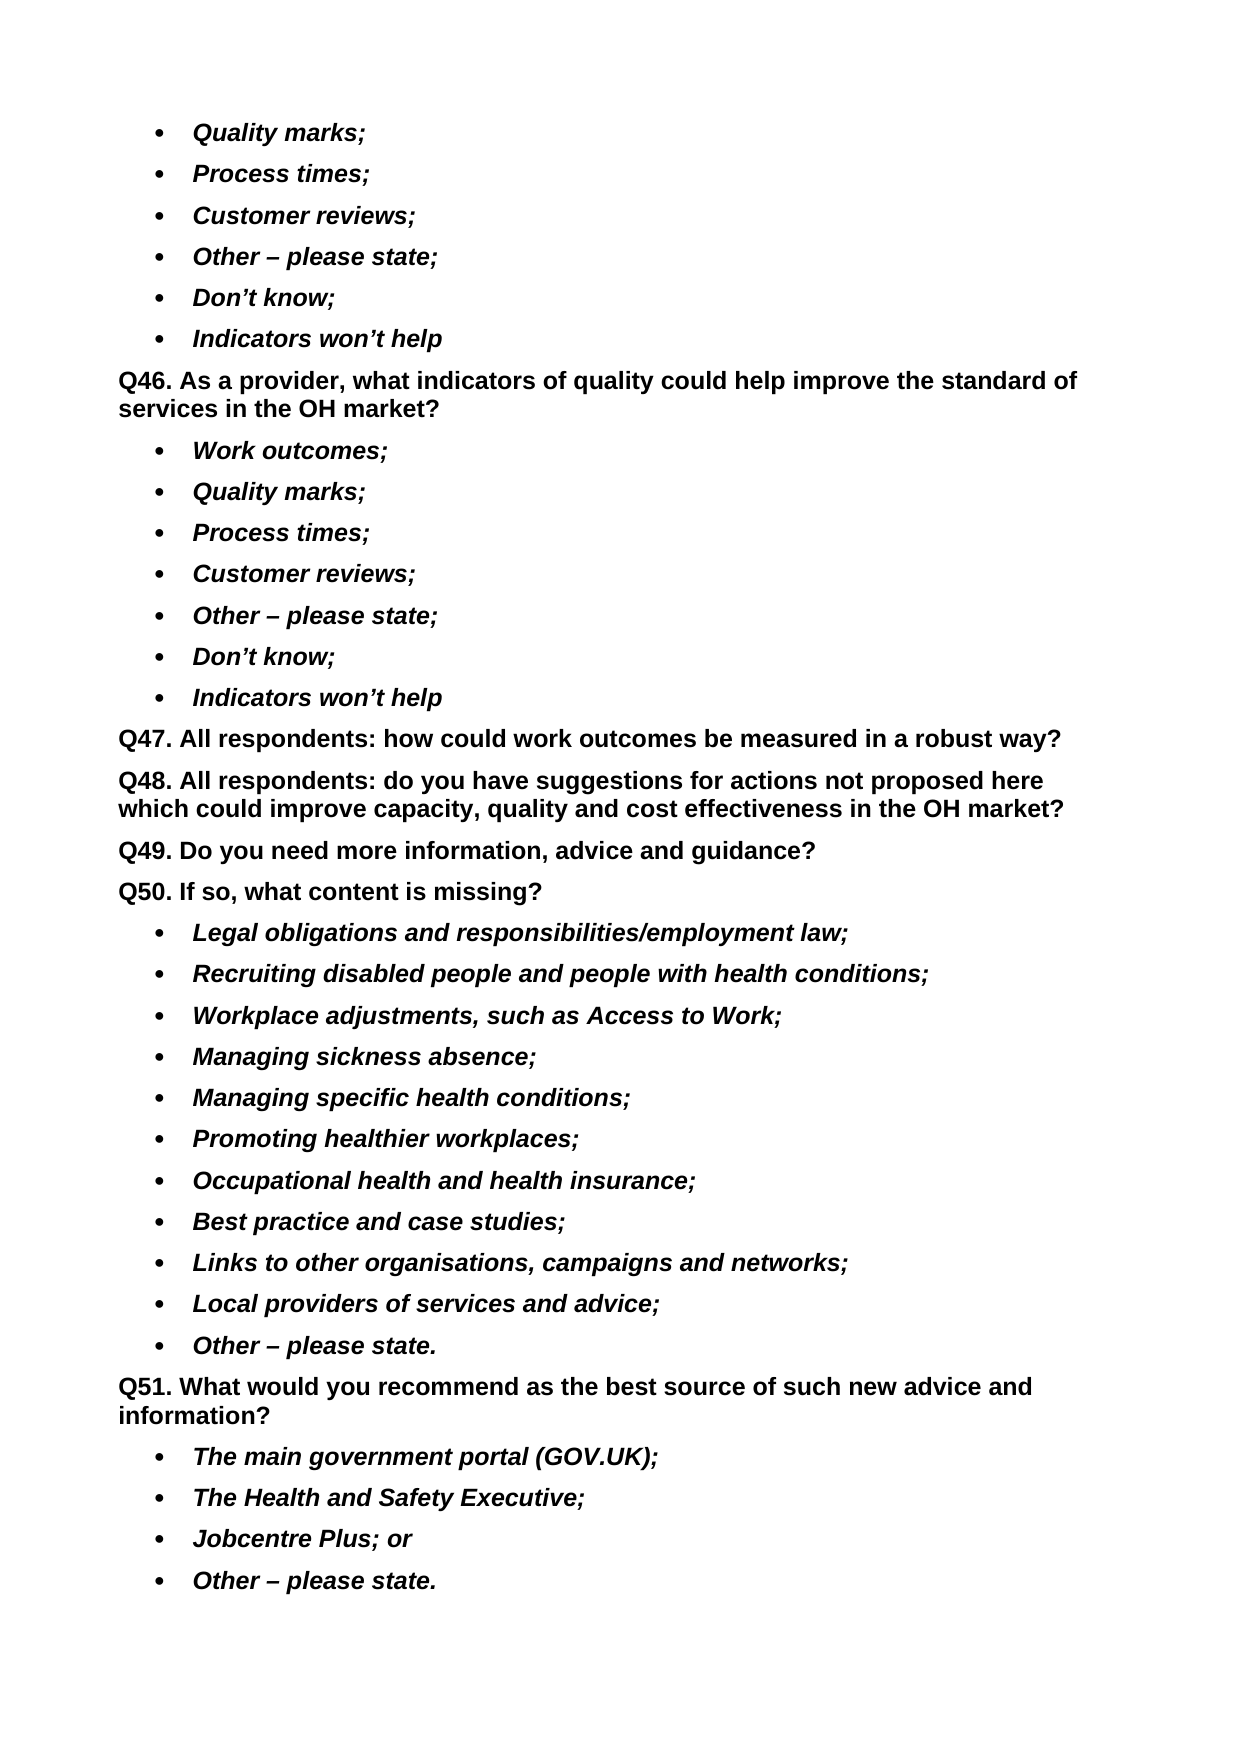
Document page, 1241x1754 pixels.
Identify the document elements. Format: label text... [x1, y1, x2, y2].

list Don’t know; [155, 283, 1122, 312]
list Best practice and case studies; [155, 1207, 1122, 1236]
list Links to other organisations, campaigns and networks; [155, 1248, 1122, 1277]
list Other – please state. [155, 1566, 1122, 1594]
list Customer reviews; [155, 559, 1122, 588]
list Process times; [155, 159, 1122, 188]
list The Health and Safety Executive; [155, 1483, 1122, 1512]
list Quality marks; [155, 477, 1122, 506]
list Indicators won’t help [155, 683, 1122, 712]
list Q50. If so, what content is missing? [118, 877, 1122, 906]
list Other – please state; [155, 601, 1122, 629]
list Indicators won’t help [155, 324, 1122, 353]
list Customer reviews; [155, 201, 1122, 229]
list Recruiting disabled people and people with health conditions; [155, 959, 1122, 988]
list Don’t know; [155, 642, 1122, 671]
list Managing specific health conditions; [155, 1083, 1122, 1112]
list Work outcomes; [155, 436, 1122, 464]
list Local providers of services and advice; [155, 1289, 1122, 1318]
list Q46. As a provider, what indicators of quality could help improve the standard of services in the OH market? [118, 366, 1122, 423]
list Jobcentre Plus; or [155, 1524, 1122, 1553]
list Process times; [155, 518, 1122, 547]
list Q48. All respondents: do you have suggestions for actions not proposed here which could improve capacity, quality and cost effectiveness in the OH market? [118, 766, 1122, 823]
list Workplace adjustments, such as Access to Work; [155, 1001, 1122, 1029]
list Other – please state; [155, 242, 1122, 271]
list Quality marks; [155, 118, 1122, 147]
list The main government portal (GOV.UK); [155, 1442, 1122, 1471]
list Managing sickness absence; [155, 1042, 1122, 1071]
list Q49. Do you need more information, advice and guidance? [118, 836, 1122, 864]
list Legal obligations and responsibilities/employment law; [155, 918, 1122, 947]
list Q47. All respondents: how could work outcomes be measured in a robust way? [118, 724, 1122, 753]
list Q51. What would you recommend as the best source of such new advice and information? [118, 1372, 1122, 1429]
list Other – please state. [155, 1331, 1122, 1359]
list Promoting healthier workplaces; [155, 1124, 1122, 1153]
list Occupational health and health insurance; [155, 1166, 1122, 1194]
